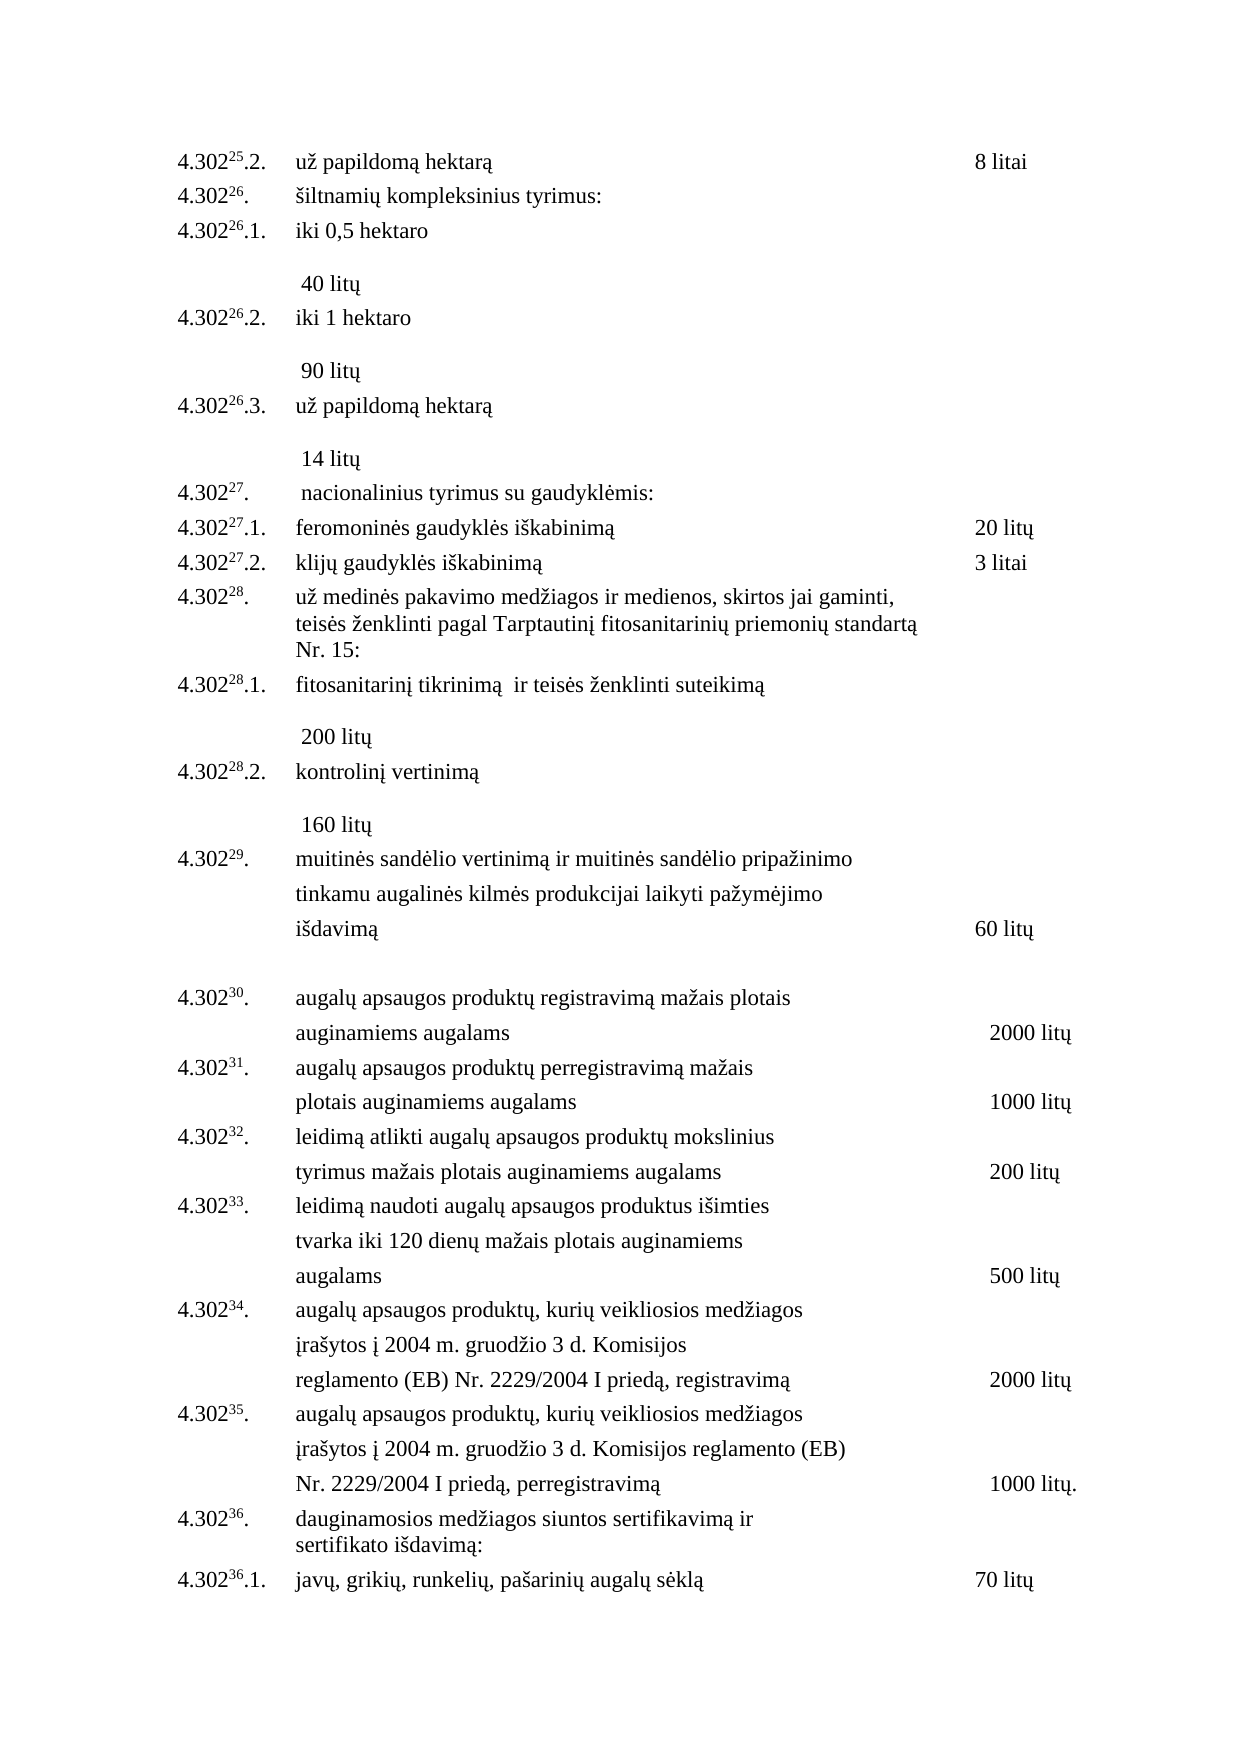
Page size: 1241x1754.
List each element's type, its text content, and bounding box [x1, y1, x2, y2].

text 4.30226.3. už papildomą hektarą 14 litų [177, 392, 930, 471]
text reglamento (EB) Nr. 2229/2004 I priedą, registravimą 2000 litų [177, 1366, 1122, 1392]
text tyrimus mažais plotais auginamiems augalams 200 litų [177, 1158, 1122, 1184]
text 4.30228. už medinės pakavimo medžiagos ir medienos, skirtos jai gaminti, teisės ženklinti pagal Tarptautinį fitosanitarinių priemonių standartą Nr. 15: [177, 583, 930, 662]
text 4.30227.1. feromoninės gaudyklės iškabinimą 20 litų [177, 514, 1122, 540]
text tvarka iki 120 dienų mažais plotais auginamiems [177, 1227, 1122, 1253]
text išdavimą 60 litų [177, 915, 1122, 941]
text 4.30232. leidimą atlikti augalų apsaugos produktų mokslinius [177, 1123, 1122, 1149]
text įrašytos į 2004 m. gruodžio 3 d. Komisijos reglamento (EB) [177, 1435, 1122, 1462]
text 4.30228.2. kontrolinį vertinimą 160 litų [177, 758, 930, 837]
text 4.30228.1. fitosanitarinį tikrinimą ir teisės ženklinti suteikimą 200 litų [177, 671, 930, 750]
text 4.30226.1. iki 0,5 hektaro 40 litų [177, 217, 930, 296]
text 4.30225.2. už papildomą hektarą 8 litai [177, 148, 1122, 174]
text tinkamu augalinės kilmės produkcijai laikyti pažymėjimo [177, 880, 1122, 907]
text 4.30226.2. iki 1 hektaro 90 litų [177, 304, 930, 383]
text 4.30234. augalų apsaugos produktų, kurių veikliosios medžiagos [177, 1296, 1122, 1323]
text 4.30229. muitinės sandėlio vertinimą ir muitinės sandėlio pripažinimo [177, 846, 1122, 872]
text 4.30236. dauginamosios medžiagos siuntos sertifikavimą ir sertifikato išdavimą: [177, 1504, 1122, 1557]
text 4.30236.1. javų, grikių, runkelių, pašarinių augalų sėklą 70 litų [177, 1566, 1122, 1592]
text 4.30233. leidimą naudoti augalų apsaugos produktus išimties [177, 1192, 1122, 1219]
text 4.30227. nacionalinius tyrimus su gaudyklėmis: [177, 479, 1122, 506]
text įrašytos į 2004 m. gruodžio 3 d. Komisijos [177, 1331, 1122, 1357]
text augalams 500 litų [177, 1262, 1122, 1288]
text 4.30226. šiltnamių kompleksinius tyrimus: [177, 182, 930, 209]
text 4.30230. augalų apsaugos produktų registravimą mažais plotais [177, 984, 1122, 1011]
text Nr. 2229/2004 I priedą, perregistravimą 1000 litų. [177, 1470, 1122, 1496]
text auginamiems augalams 2000 litų [177, 1019, 1122, 1045]
text 4.30235. augalų apsaugos produktų, kurių veikliosios medžiagos [177, 1401, 1122, 1427]
text 4.30227.2. klijų gaudyklės iškabinimą 3 litai [177, 549, 1122, 575]
text 4.30231. augalų apsaugos produktų perregistravimą mažais [177, 1054, 1122, 1080]
text plotais auginamiems augalams 1000 litų [177, 1088, 1122, 1115]
